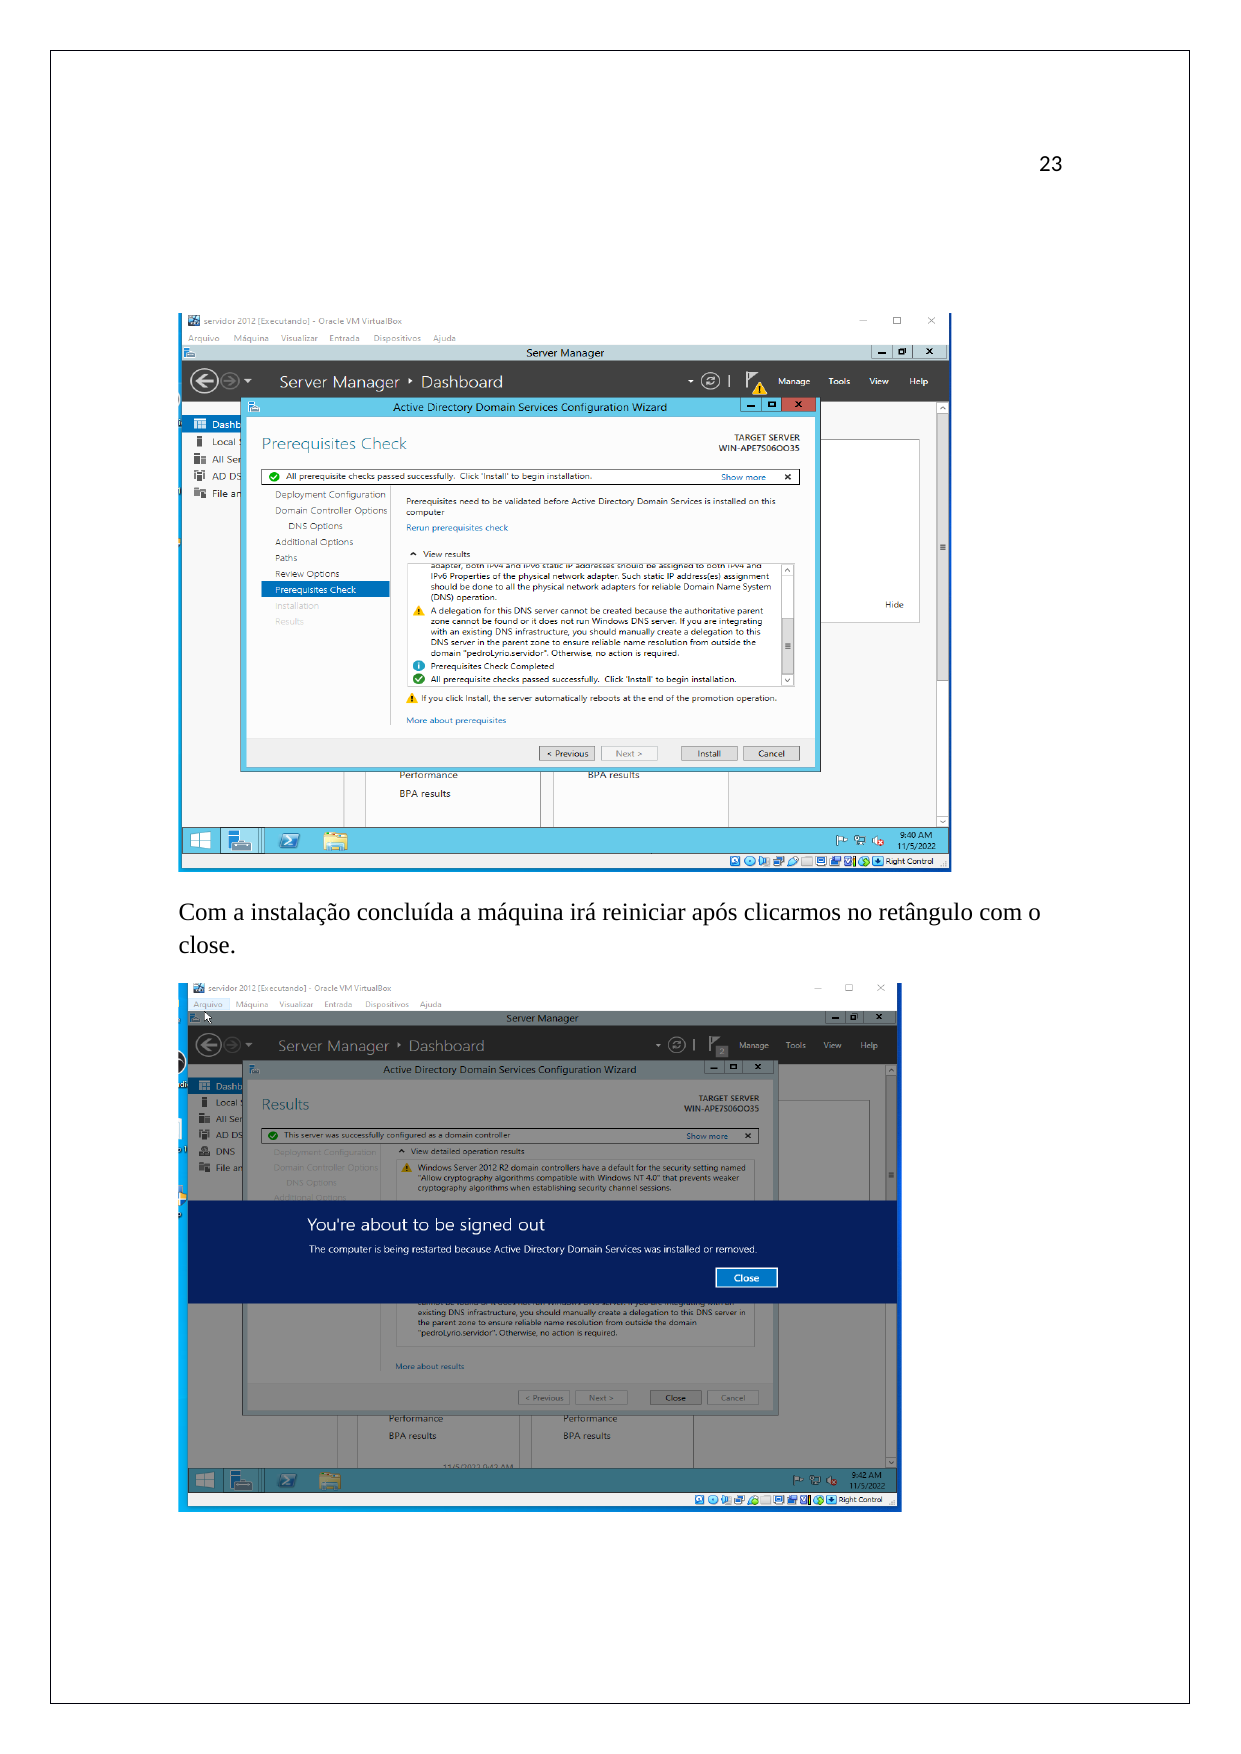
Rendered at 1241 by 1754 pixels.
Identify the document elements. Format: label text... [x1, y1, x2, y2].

text Com a instalação concluída a máquina irá reiniciar após clicarmos no retângulo com o close. [178, 897, 1062, 959]
picture [178, 313, 952, 872]
picture [178, 983, 902, 1512]
